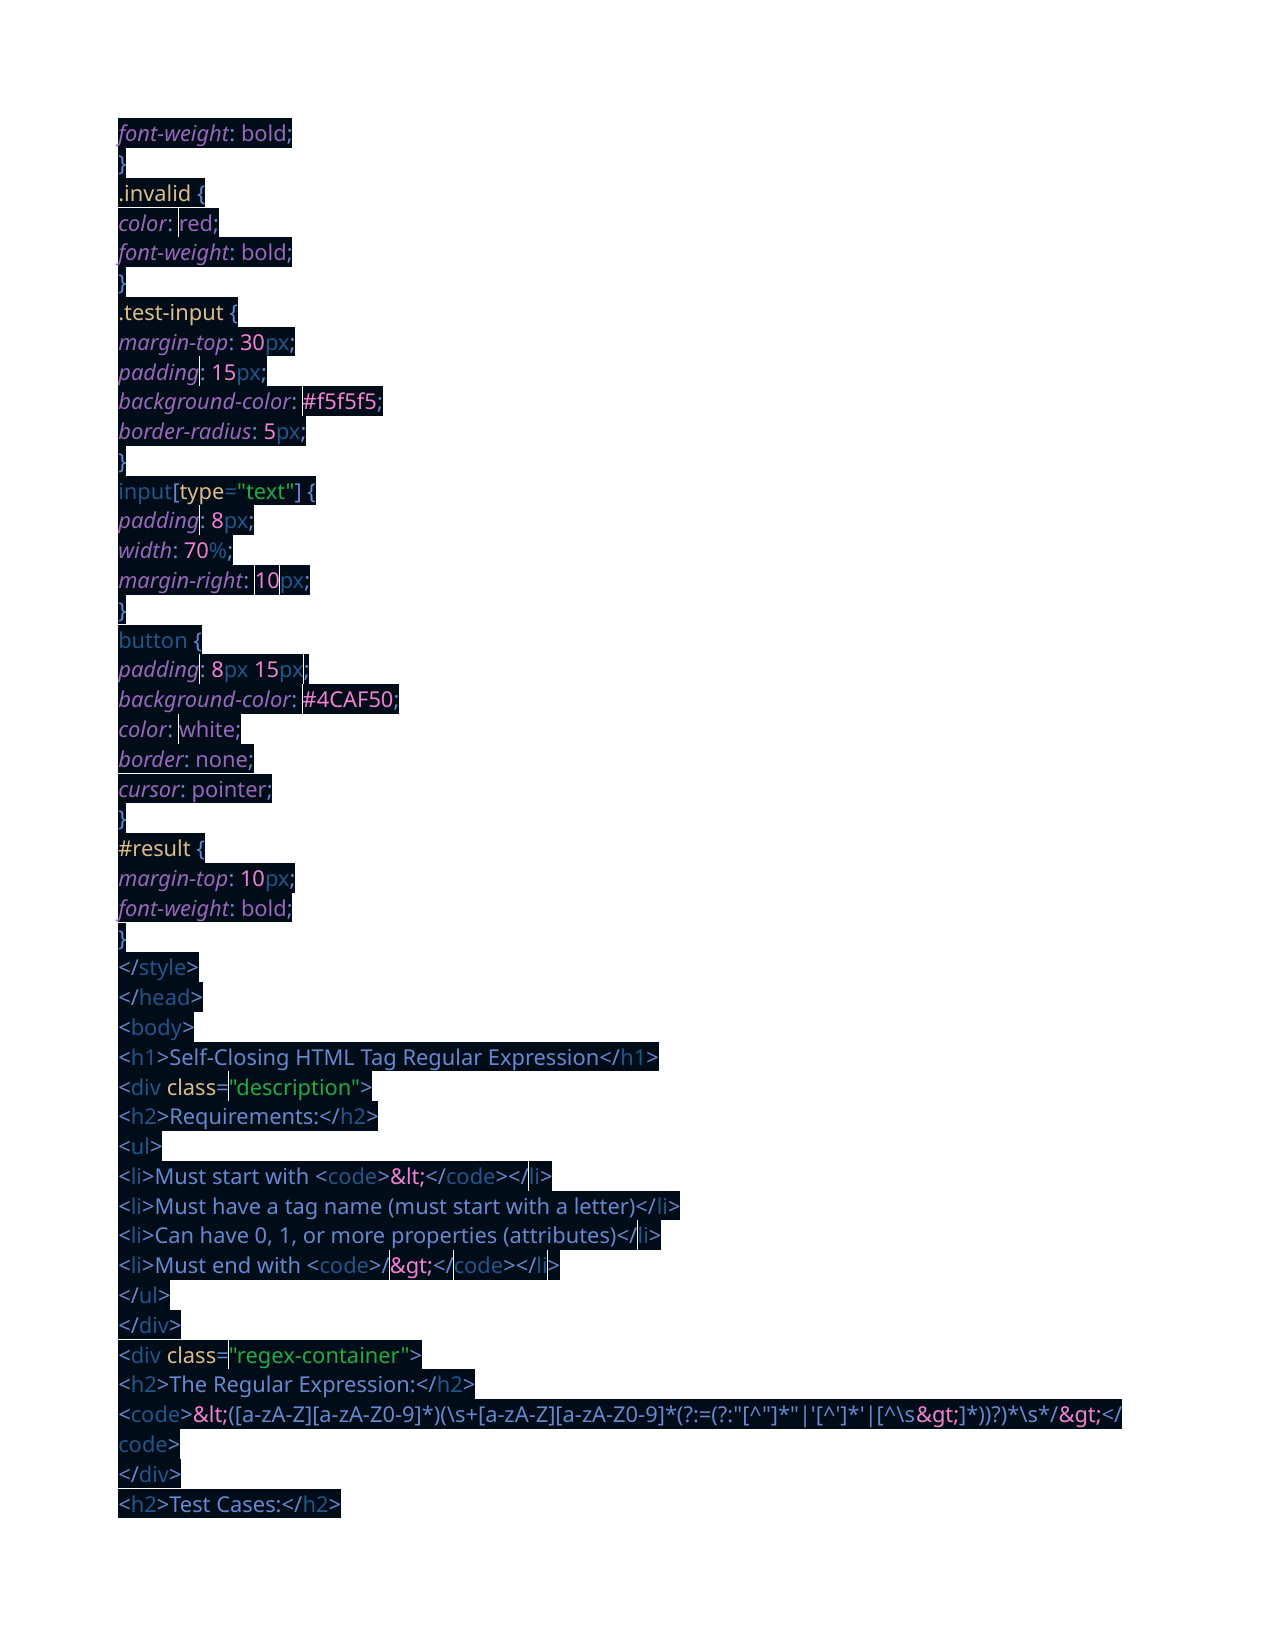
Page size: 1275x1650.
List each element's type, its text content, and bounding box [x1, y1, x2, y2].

text .invalid { [118, 178, 1157, 207]
text <h2>Test Cases:</h2> [118, 1488, 1157, 1518]
text <li>Must end with <code>/&gt;</code></li> [118, 1250, 1157, 1280]
text </div> [118, 1310, 1157, 1339]
text } [118, 803, 1157, 833]
text <h2>The Regular Expression:</h2> [118, 1369, 1157, 1399]
text background-color: #f5f5f5; [118, 386, 1157, 416]
text background-color: #4CAF50; [118, 684, 1157, 714]
text <div class="description"> [118, 1071, 1157, 1101]
text padding: 8px; [118, 505, 1157, 535]
text <li>Must have a tag name (must start with a letter)</li> [118, 1191, 1157, 1220]
text <li>Must start with <code>&lt;</code></li> [118, 1161, 1157, 1191]
text padding: 15px; [118, 356, 1157, 386]
text margin-right: 10px; [118, 565, 1157, 595]
text padding: 8px 15px; [118, 654, 1157, 684]
text } [118, 148, 1157, 178]
text border-radius: 5px; [118, 416, 1157, 446]
text } [118, 446, 1157, 476]
text font-weight: bold; [118, 118, 1157, 148]
text <code>&lt;([a-zA-Z][a-zA-Z0-9]*)(\s+[a-zA-Z][a-zA-Z0-9]*(?:=(?:"[^"]*"|'[^']*'|[^\s&gt;]*))?)*\s*/&gt;</code> [118, 1399, 1157, 1459]
text margin-top: 10px; [118, 863, 1157, 893]
text border: none; [118, 744, 1157, 773]
text </ul> [118, 1280, 1157, 1310]
text .test-input { [118, 297, 1157, 327]
text cursor: pointer; [118, 773, 1157, 803]
text <div class="regex-container"> [118, 1339, 1157, 1369]
text <h1>Self-Closing HTML Tag Regular Expression</h1> [118, 1042, 1157, 1071]
text </style> [118, 952, 1157, 982]
text color: red; [118, 207, 1157, 237]
text input[type="text"] { [118, 476, 1157, 505]
text <h2>Requirements:</h2> [118, 1101, 1157, 1131]
text </div> [118, 1459, 1157, 1488]
text </head> [118, 982, 1157, 1012]
text } [118, 267, 1157, 297]
text button { [118, 624, 1157, 654]
text <ul> [118, 1131, 1157, 1161]
text } [118, 595, 1157, 624]
text color: white; [118, 714, 1157, 744]
text margin-top: 30px; [118, 327, 1157, 356]
text width: 70%; [118, 535, 1157, 565]
text <body> [118, 1012, 1157, 1042]
text <li>Can have 0, 1, or more properties (attributes)</li> [118, 1220, 1157, 1250]
text } [118, 922, 1157, 952]
text #result { [118, 833, 1157, 863]
text font-weight: bold; [118, 893, 1157, 922]
text font-weight: bold; [118, 237, 1157, 267]
